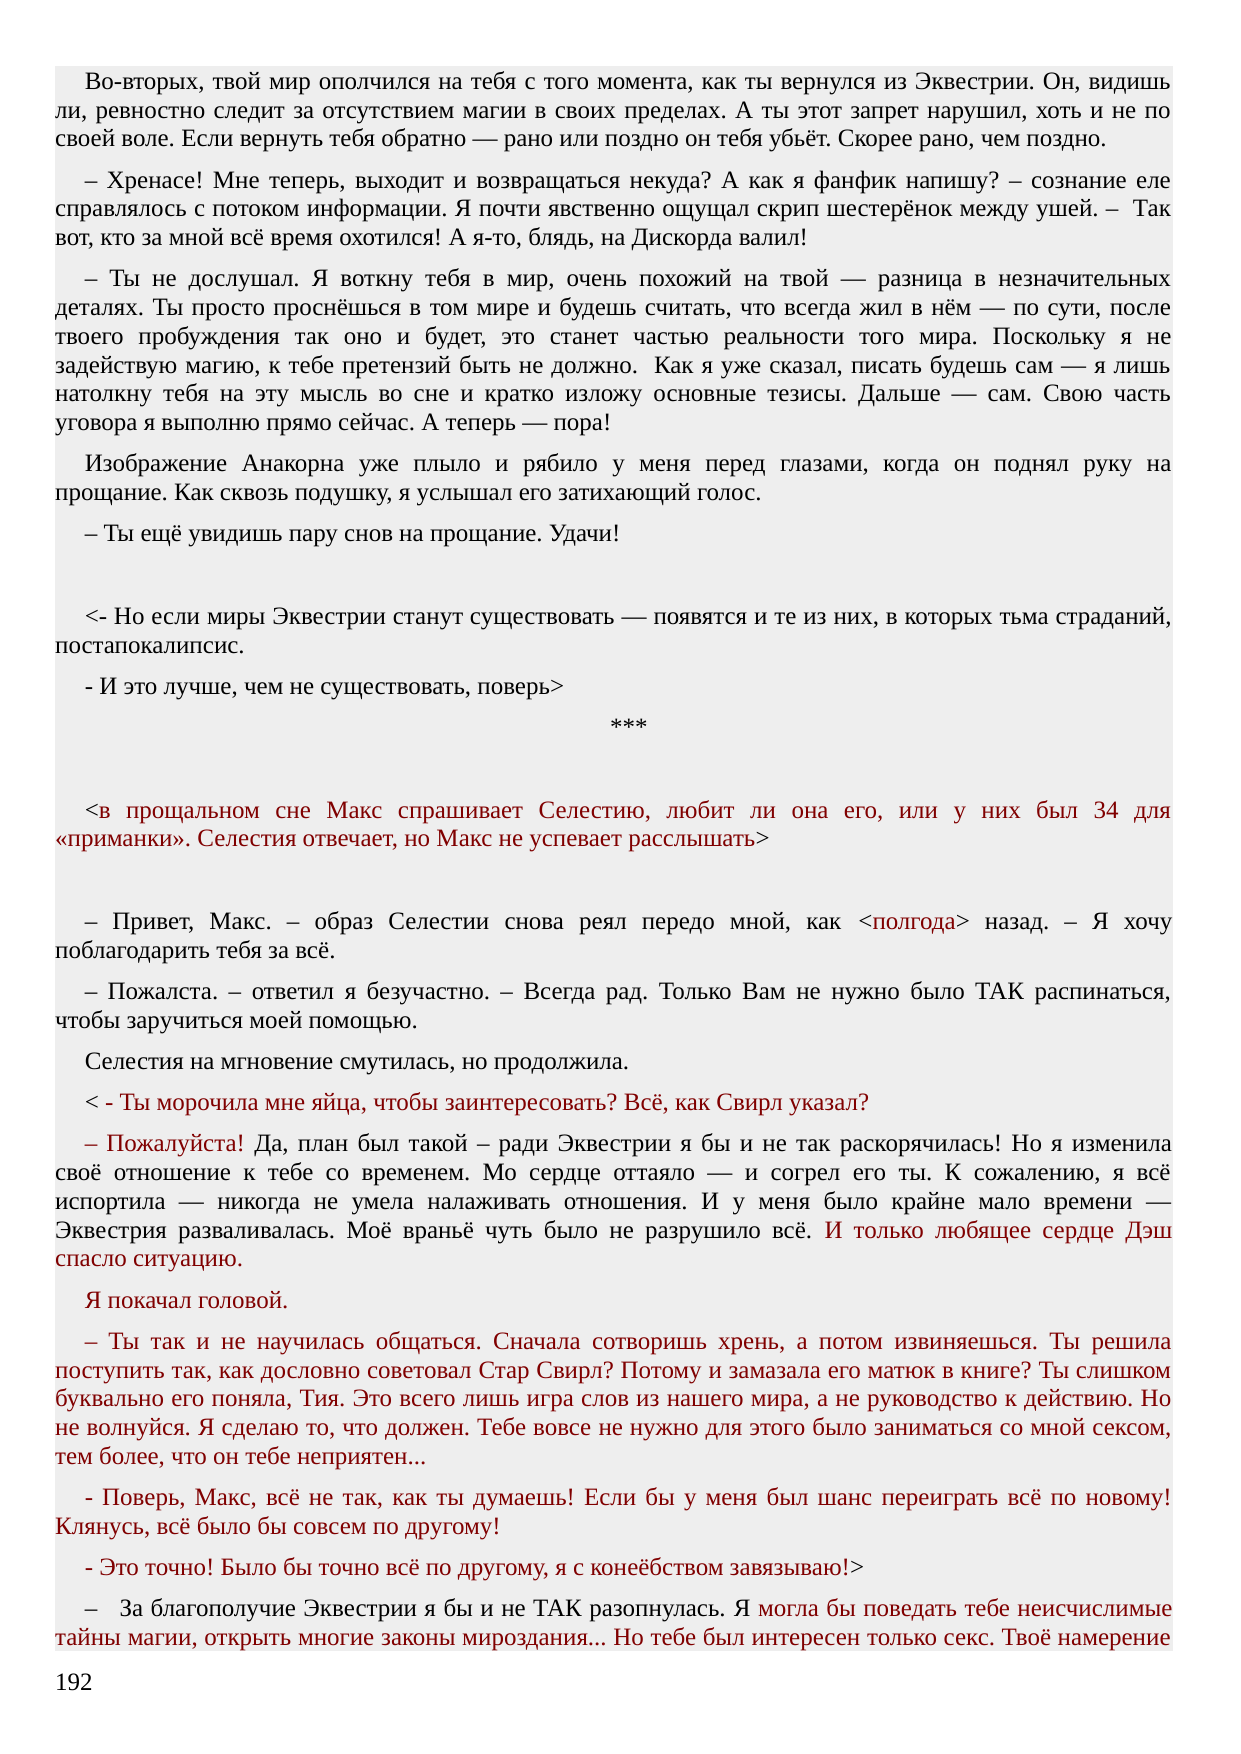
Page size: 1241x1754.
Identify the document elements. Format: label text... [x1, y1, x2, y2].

text – Ты не дослушал. Я воткну тебя в мир, очень похожий на твой — разница в незначительных деталях. Ты просто проснёшься в том мире и будешь считать, что всегда жил в нём — по сути, после твоего пробуждения так оно и будет, это станет частью реальности того мира. Поскольку я не задействую магию, к тебе претензий быть не должно. Как я уже сказал, писать будешь сам — я лишь натолкну тебя на эту мысль во сне и кратко изложу основные тезисы. Дальше — сам. Свою часть уговора я выполню прямо сейчас. А теперь — пора! [55, 263, 1173, 436]
text Я покачал головой. [55, 1285, 1173, 1313]
text – Хренасе! Мне теперь, выходит и возвращаться некуда? А как я фанфик напишу? – сознание еле справлялось с потоком информации. Я почти явственно ощущал скрип шестерёнок между ушей. – Так вот, кто за мной всё время охотился! А я-то, блядь, на Дискорда валил! [55, 165, 1173, 251]
text – За благополучие Эквестрии я бы и не ТАК разопнулась. Я могла бы поведать тебе неисчислимые тайны магии, открыть многие законы мироздания... Но тебе был интересен только секс. Твоё намерение [55, 1593, 1173, 1651]
text – Привет, Макс. – образ Селестии снова реял передо мной, как <полгода> назад. – Я хочу поблагодарить тебя за всё. [55, 906, 1173, 963]
text – Ты так и не научилась общаться. Сначала сотворишь хрень, а потом извиняешься. Ты решила поступить так, как дословно советовал Стар Свирл? Потому и замазала его матюк в книге? Ты слишком буквально его поняла, Тия. Это всего лишь игра слов из нашего мира, а не руководство к действию. Но не волнуйся. Я сделаю то, что должен. Тебе вовсе не нужно для этого было заниматься со мной сексом, тем более, что он тебе неприятен... [55, 1326, 1173, 1470]
text <- Но если миры Эквестрии станут существовать — появятся и те из них, в которых тьма страданий, постапокалипсис. [55, 601, 1173, 658]
text - Поверь, Макс, всё не так, как ты думаешь! Если бы у меня был шанс переиграть всё по новому! Клянусь, всё было бы совсем по другому! [55, 1482, 1173, 1540]
text <в прощальном сне Макс спрашивает Селестию, любит ли она его, или у них был 34 для «приманки». Селестия отвечает, но Макс не успевает расслышать> [55, 795, 1173, 852]
text – Пожалуйста! Да, план был такой – ради Эквестрии я бы и не так раскорячилась! Но я изменила своё отношение к тебе со временем. Мо сердце оттаяло — и согрел его ты. К сожалению, я всё испортила — никогда не умела налаживать отношения. И у меня было крайне мало времени — Эквестрия разваливалась. Моё враньё чуть было не разрушило всё. И только любящее сердце Дэш спасло ситуацию. [55, 1128, 1173, 1272]
text Во-вторых, твой мир ополчился на тебя с того момента, как ты вернулся из Эквестрии. Он, видишь ли, ревностно следит за отсутствием магии в своих пределах. А ты этот запрет нарушил, хоть и не по своей воле. Если вернуть тебя обратно — рано или поздно он тебя убьёт. Скорее рано, чем поздно. [55, 66, 1173, 152]
text Изображение Анакорна уже плыло и рябило у меня перед глазами, когда он поднял руку на прощание. Как сквозь подушку, я услышал его затихающий голос. [55, 448, 1173, 506]
text *** [55, 712, 1173, 741]
text Селестия на мгновение смутилась, но продолжила. [55, 1046, 1173, 1075]
text < - Ты морочила мне яйца, чтобы заинтересовать? Всё, как Свирл указал? [55, 1087, 1173, 1116]
text - Это точно! Было бы точно всё по другому, я с конеёбством завязываю!> [55, 1552, 1173, 1581]
text - И это лучше, чем не существовать, поверь> [55, 671, 1173, 700]
text – Пожалста. – ответил я безучастно. – Всегда рад. Только Вам не нужно было ТАК распинаться, чтобы заручиться моей помощью. [55, 976, 1173, 1033]
text – Ты ещё увидишь пару снов на прощание. Удачи! [55, 518, 1173, 547]
